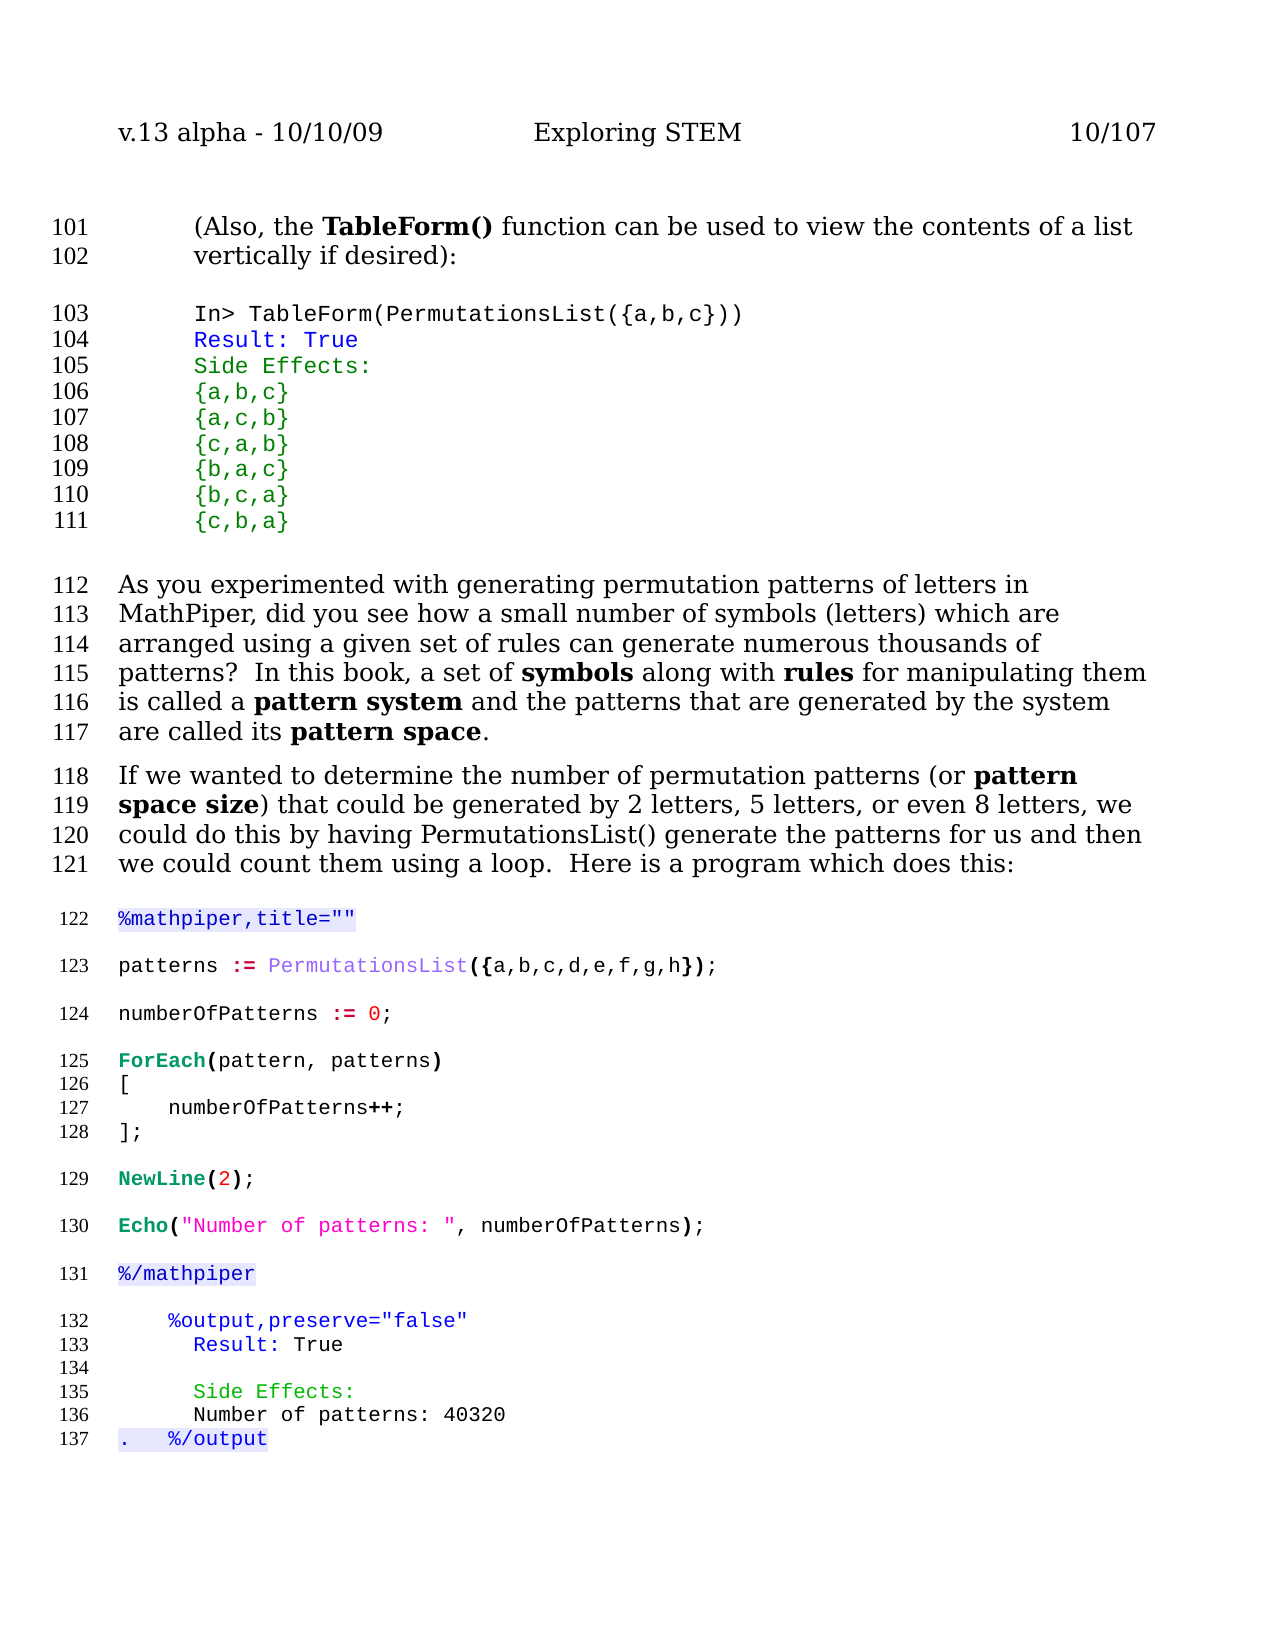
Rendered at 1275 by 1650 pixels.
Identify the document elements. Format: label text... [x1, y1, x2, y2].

text {c,b,a} [193, 510, 1157, 536]
text [ [118, 1073, 1157, 1097]
text Result: True [193, 328, 1157, 354]
text %output,preserve="false" [118, 1310, 1157, 1333]
text {c,a,b} [193, 432, 1157, 458]
text patterns := PermutationsList({a,b,c,d,e,f,g,h}); [118, 955, 1157, 979]
text {a,b,c} [193, 380, 1157, 406]
text numberOfPatterns++; [118, 1097, 1157, 1121]
text (Also, the TableForm() function can be used to view the contents of a list vertically if desired): [193, 212, 1157, 270]
text Result: True [118, 1333, 1157, 1357]
text If we wanted to determine the number of permutation patterns (or pattern space size) that could be generated by 2 letters, 5 letters, or even 8 letters, we could do this by having PermutationsList() generate the patterns for us and then we could count them using a loop. Here is a program which does this: [118, 761, 1157, 878]
text %/mathpiper [118, 1263, 1157, 1286]
text ForEach(pattern, patterns) [118, 1050, 1157, 1073]
text {a,c,b} [193, 406, 1157, 432]
text Side Effects: [118, 1381, 1157, 1404]
text numberOfPatterns := 0; [118, 1002, 1157, 1026]
text . %/output [118, 1428, 1157, 1452]
text Side Effects: [193, 354, 1157, 380]
text ]; [118, 1121, 1157, 1144]
text As you experimented with generating permutation patterns of letters in MathPiper, did you see how a small number of symbols (letters) which are arranged using a given set of rules can generate numerous thousands of patterns? In this book, a set of symbols along with rules for manipulating them is called a pattern system and the patterns that are generated by the system are called its pattern space. [118, 571, 1157, 746]
text %mathpiper,title="" [118, 908, 1157, 932]
text {b,c,a} [193, 484, 1157, 510]
text In> TableForm(PermutationsList({a,b,c})) [193, 302, 1157, 328]
text NewLine(2); [118, 1168, 1157, 1192]
text Echo("Number of patterns: ", numberOfPatterns); [118, 1215, 1157, 1239]
text Number of patterns: 40320 [118, 1404, 1157, 1428]
text {b,a,c} [193, 458, 1157, 484]
